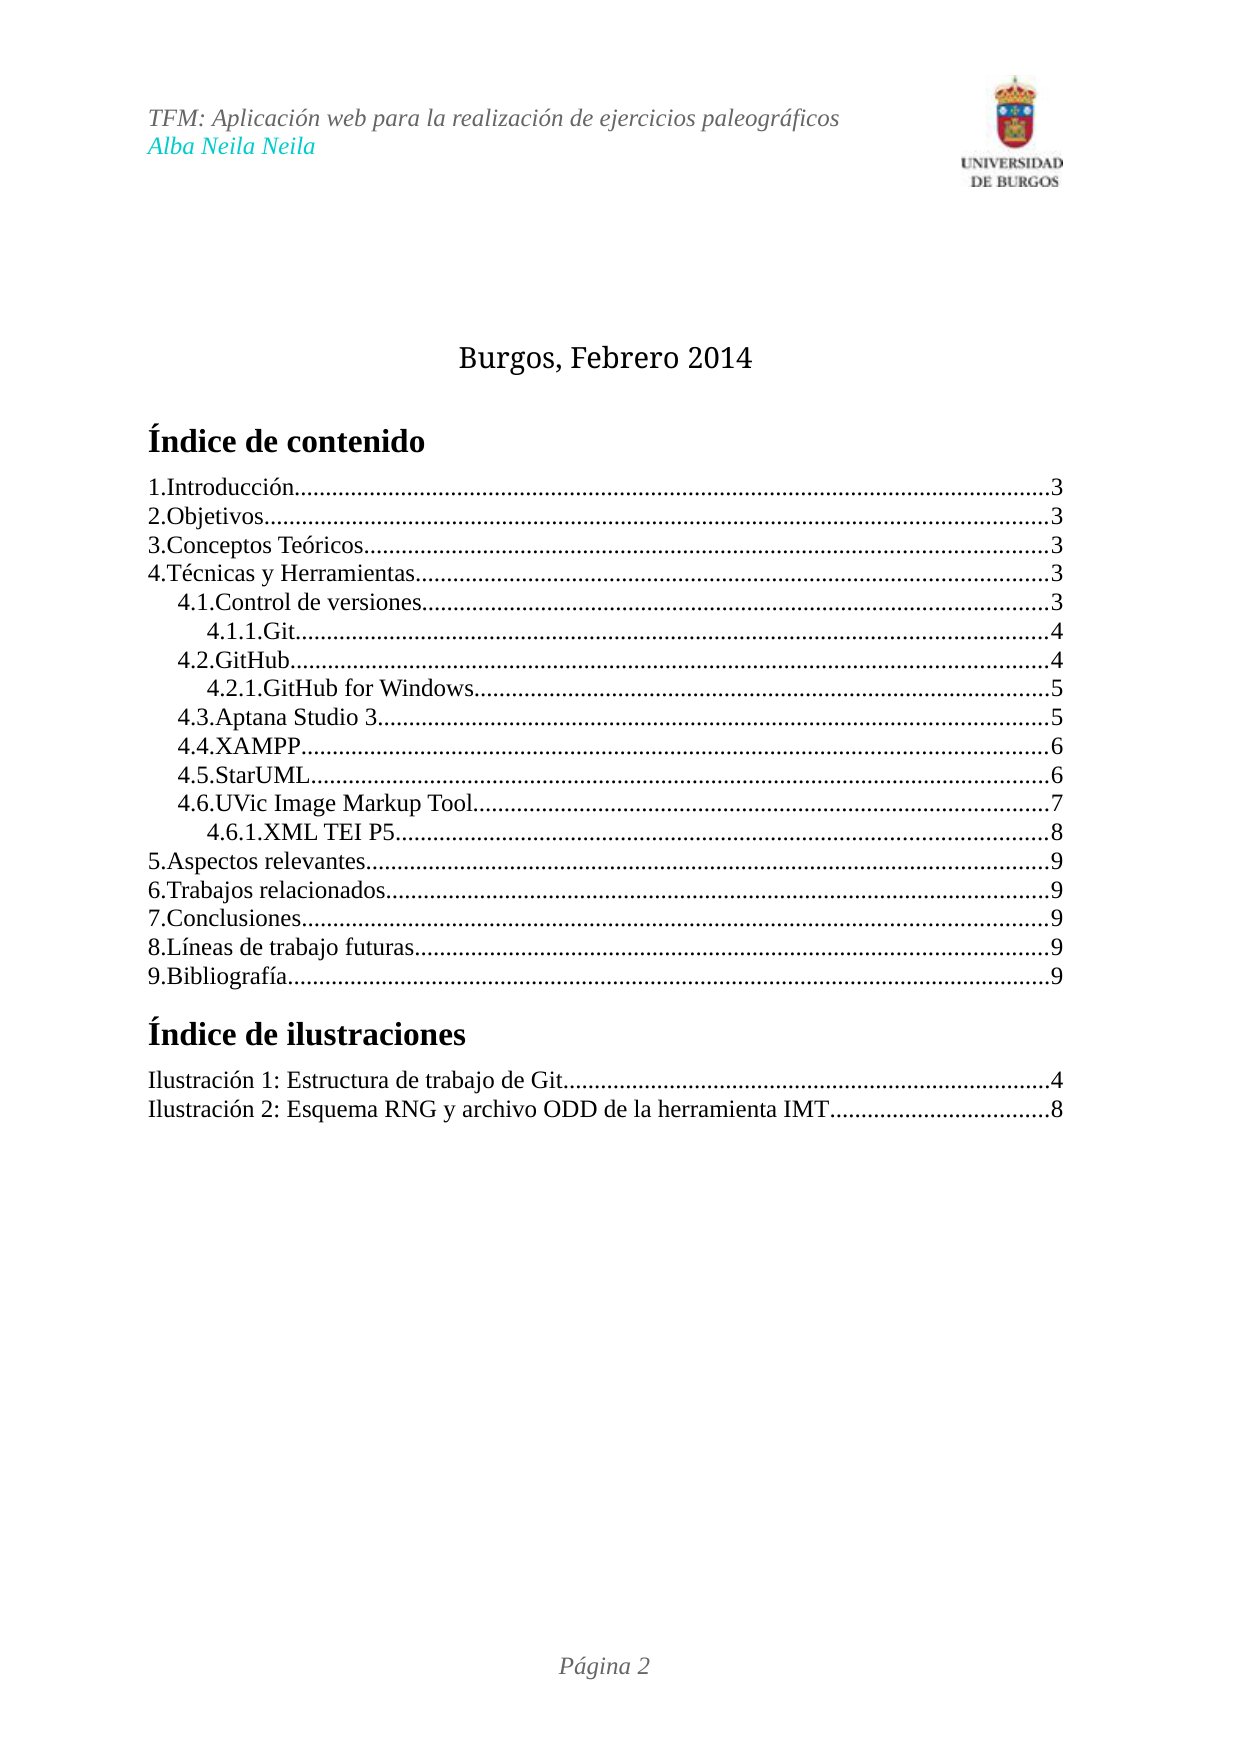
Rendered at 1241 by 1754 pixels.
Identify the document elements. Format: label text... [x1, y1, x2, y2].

text 4.4.XAMPP 6 [177, 731, 1063, 760]
text 7.Conclusiones 9 [148, 903, 1063, 932]
text 1.Introducción 3 [148, 472, 1063, 501]
text 4.3.Aptana Studio 3 5 [177, 702, 1063, 731]
picture [961, 75, 1063, 187]
text 9.Bibliografía 9 [148, 961, 1063, 990]
text Ilustración 1: Estructura de trabajo de Git 4 [148, 1065, 1063, 1094]
text 4.6.1.XML TEI P5 8 [207, 817, 1063, 846]
text Burgos, Febrero 2014 [148, 337, 1063, 377]
text 5.Aspectos relevantes 9 [148, 846, 1063, 875]
text 4.1.1.Git 4 [207, 616, 1063, 645]
text 4.2.GitHub 4 [177, 645, 1063, 673]
text 6.Trabajos relacionados 9 [148, 875, 1063, 903]
subtitle Índice de contenido [148, 422, 1063, 460]
text 4.6.UVic Image Markup Tool 7 [177, 788, 1063, 817]
text 4.Técnicas y Herramientas 3 [148, 558, 1063, 587]
text Ilustración 2: Esquema RNG y archivo ODD de la herramienta IMT 8 [148, 1094, 1063, 1123]
text 4.2.1.GitHub for Windows 5 [207, 673, 1063, 702]
text 3.Conceptos Teóricos 3 [148, 530, 1063, 558]
subtitle Índice de ilustraciones [148, 1014, 1063, 1053]
text 8.Líneas de trabajo futuras 9 [148, 932, 1063, 961]
text 4.5.StarUML 6 [177, 760, 1063, 788]
text 4.1.Control de versiones 3 [177, 587, 1063, 616]
text 2.Objetivos 3 [148, 501, 1063, 530]
